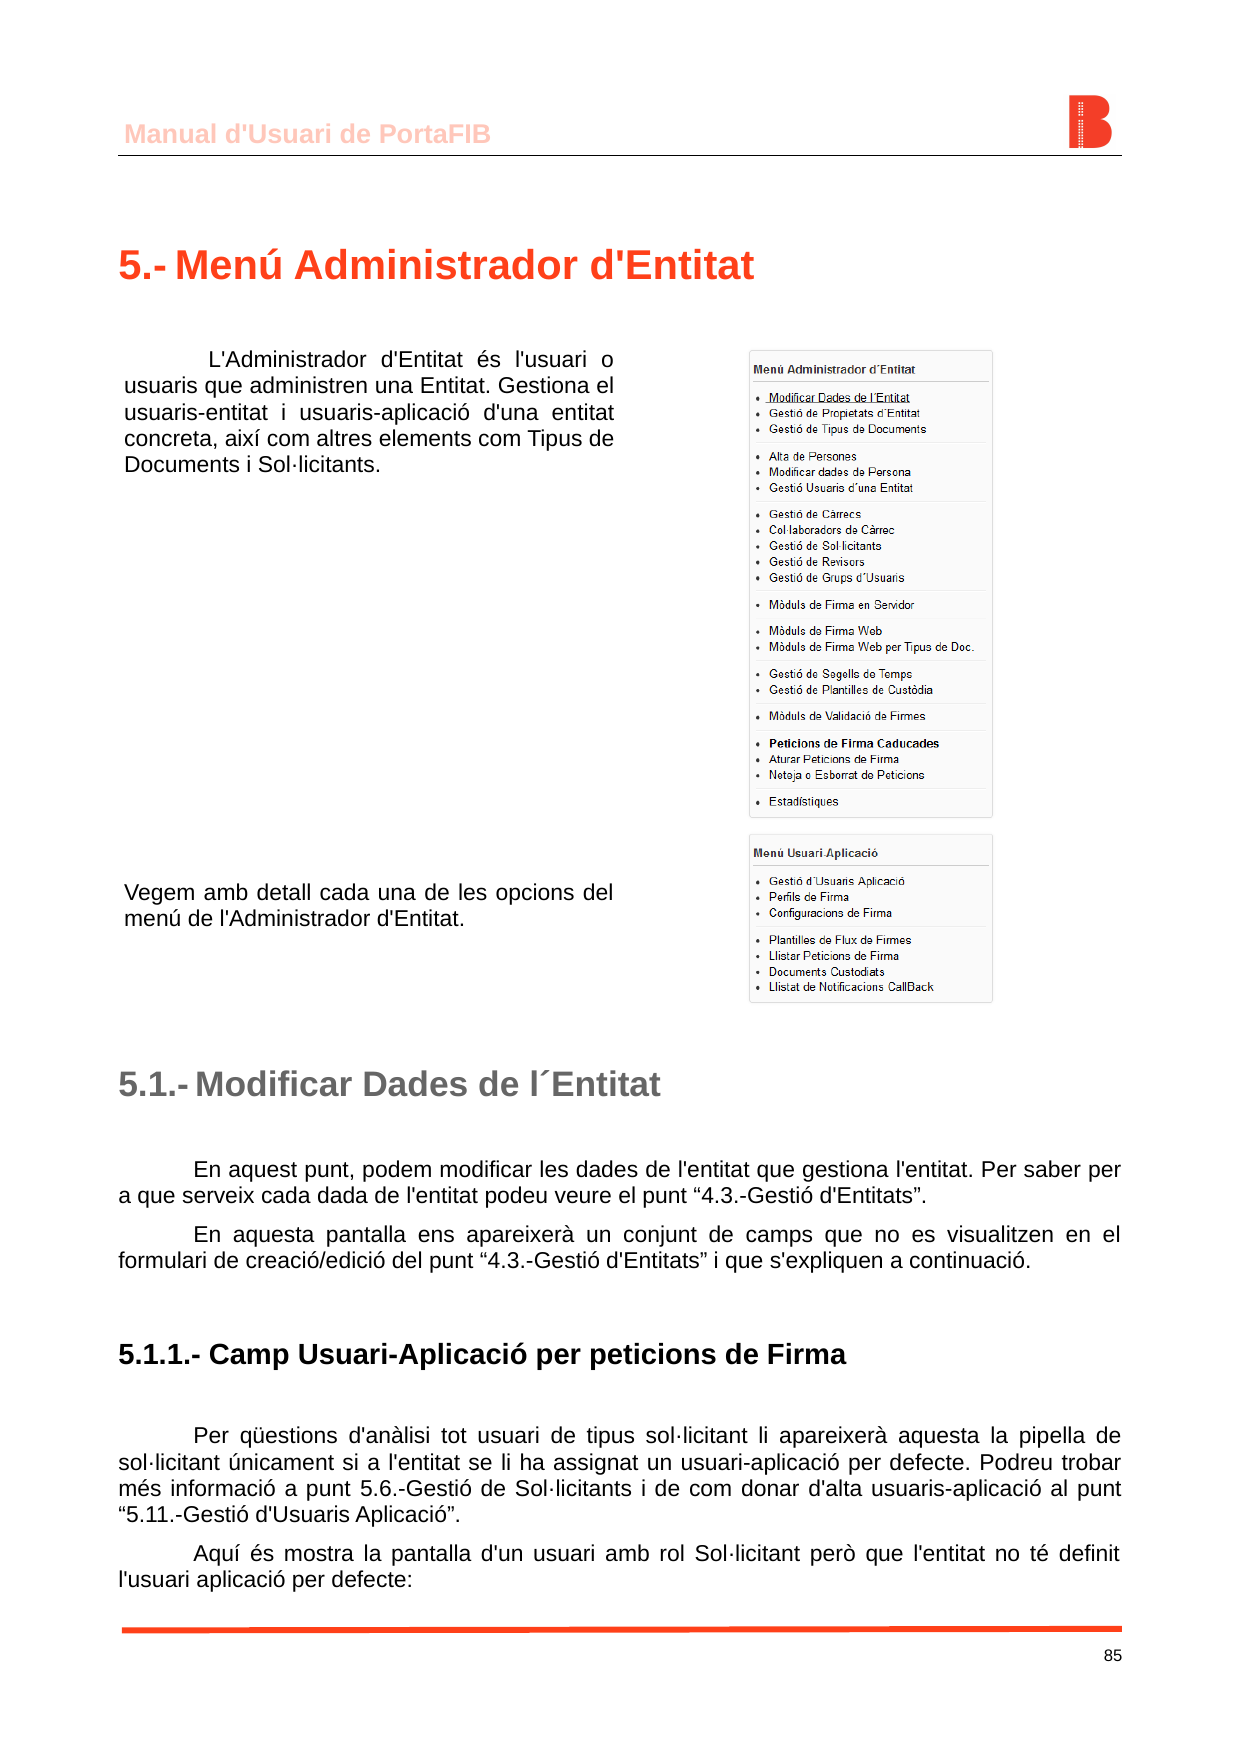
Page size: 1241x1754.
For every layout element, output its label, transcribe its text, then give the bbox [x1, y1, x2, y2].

table_header [620, 340, 1122, 1012]
text Aquí és mostra la pantalla d'un usuari amb rol Sol·licitant però que l'entitat no té definit l'usuari aplicació per defecte: [118, 1540, 1122, 1593]
picture [1063, 94, 1117, 150]
text Per qüestions d'anàlisi tot usuari de tipus sol·licitant li apareixerà aquesta la pipella de sol·licitant únicament si a l'entitat se li ha assignat un usuari-aplicació per defecte. Podreu trobar més informació a punt 5.6Gestió de Sol·licitants i de com donar d'alta usuaris-aplicació al punt “5.11Gestió d'Usuaris Aplicació”. [118, 1422, 1122, 1528]
picture [744, 345, 999, 1007]
text En aquesta pantalla ens apareixerà un conjunt de camps que no es visualitzen en el formulari de creació/edició del punt “4.3.-Gestió d'Entitats” i que s'expliquen a continuació. [118, 1221, 1122, 1273]
subtitle Menú Administrador d'Entitat [118, 241, 1122, 289]
subtitle Modificar Dades de l´Entitat [118, 1063, 1122, 1104]
subtitle Camp Usuari-Aplicació per peticions de Firma [118, 1337, 1122, 1371]
table_header L'Administrador d'Entitat és l'usuari o usuaris que administren una Entitat. Gestiona el usuaris-entitat i usuaris-aplicació d'una entitat concreta, així com altres elements com Tipus de Documents i Sol·licitants. Vegem amb detall cada una de les opcions del menú de l'Administrador d'Entitat. [118, 340, 620, 1012]
text En aquest punt, podem modificar les dades de l'entitat que gestiona l'entitat. Per saber per a que serveix cada dada de l'entitat podeu veure el punt “4.3.-Gestió d'Entitats”. [118, 1156, 1122, 1208]
